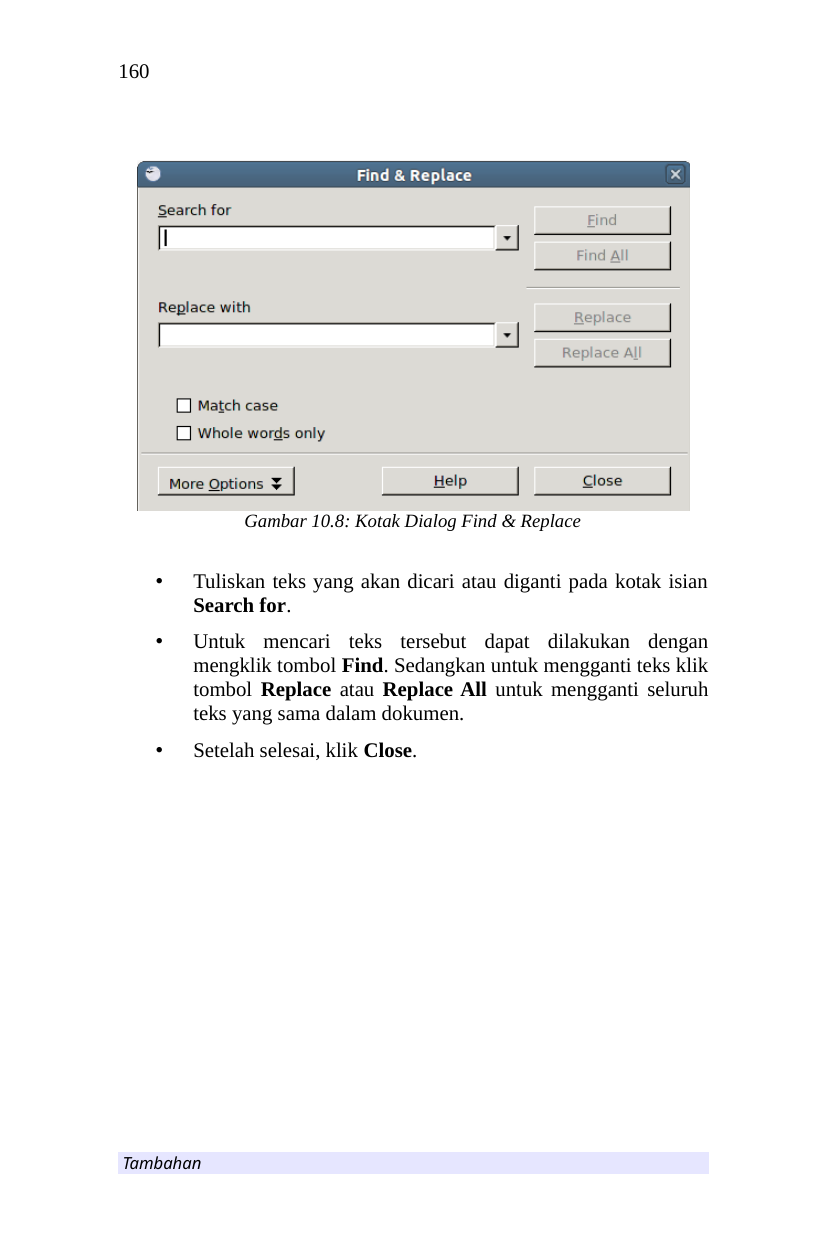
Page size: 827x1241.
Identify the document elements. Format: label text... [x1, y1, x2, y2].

list Tuliskan teks yang akan dicari atau diganti pada kotak isian Search for. [156, 568, 709, 617]
picture [137, 160, 690, 511]
list Gambar 10.8: Kotak Dialog Find & Replace [137, 511, 690, 532]
list Setelah selesai, klik Close. [156, 738, 709, 762]
list Untuk mencari teks tersebut dapat dilakukan dengan mengklik tombol Find. Sedangkan untuk mengganti teks klik tombol Replace atau Replace All untuk mengganti seluruh teks yang sama dalam dokumen. [156, 629, 709, 725]
